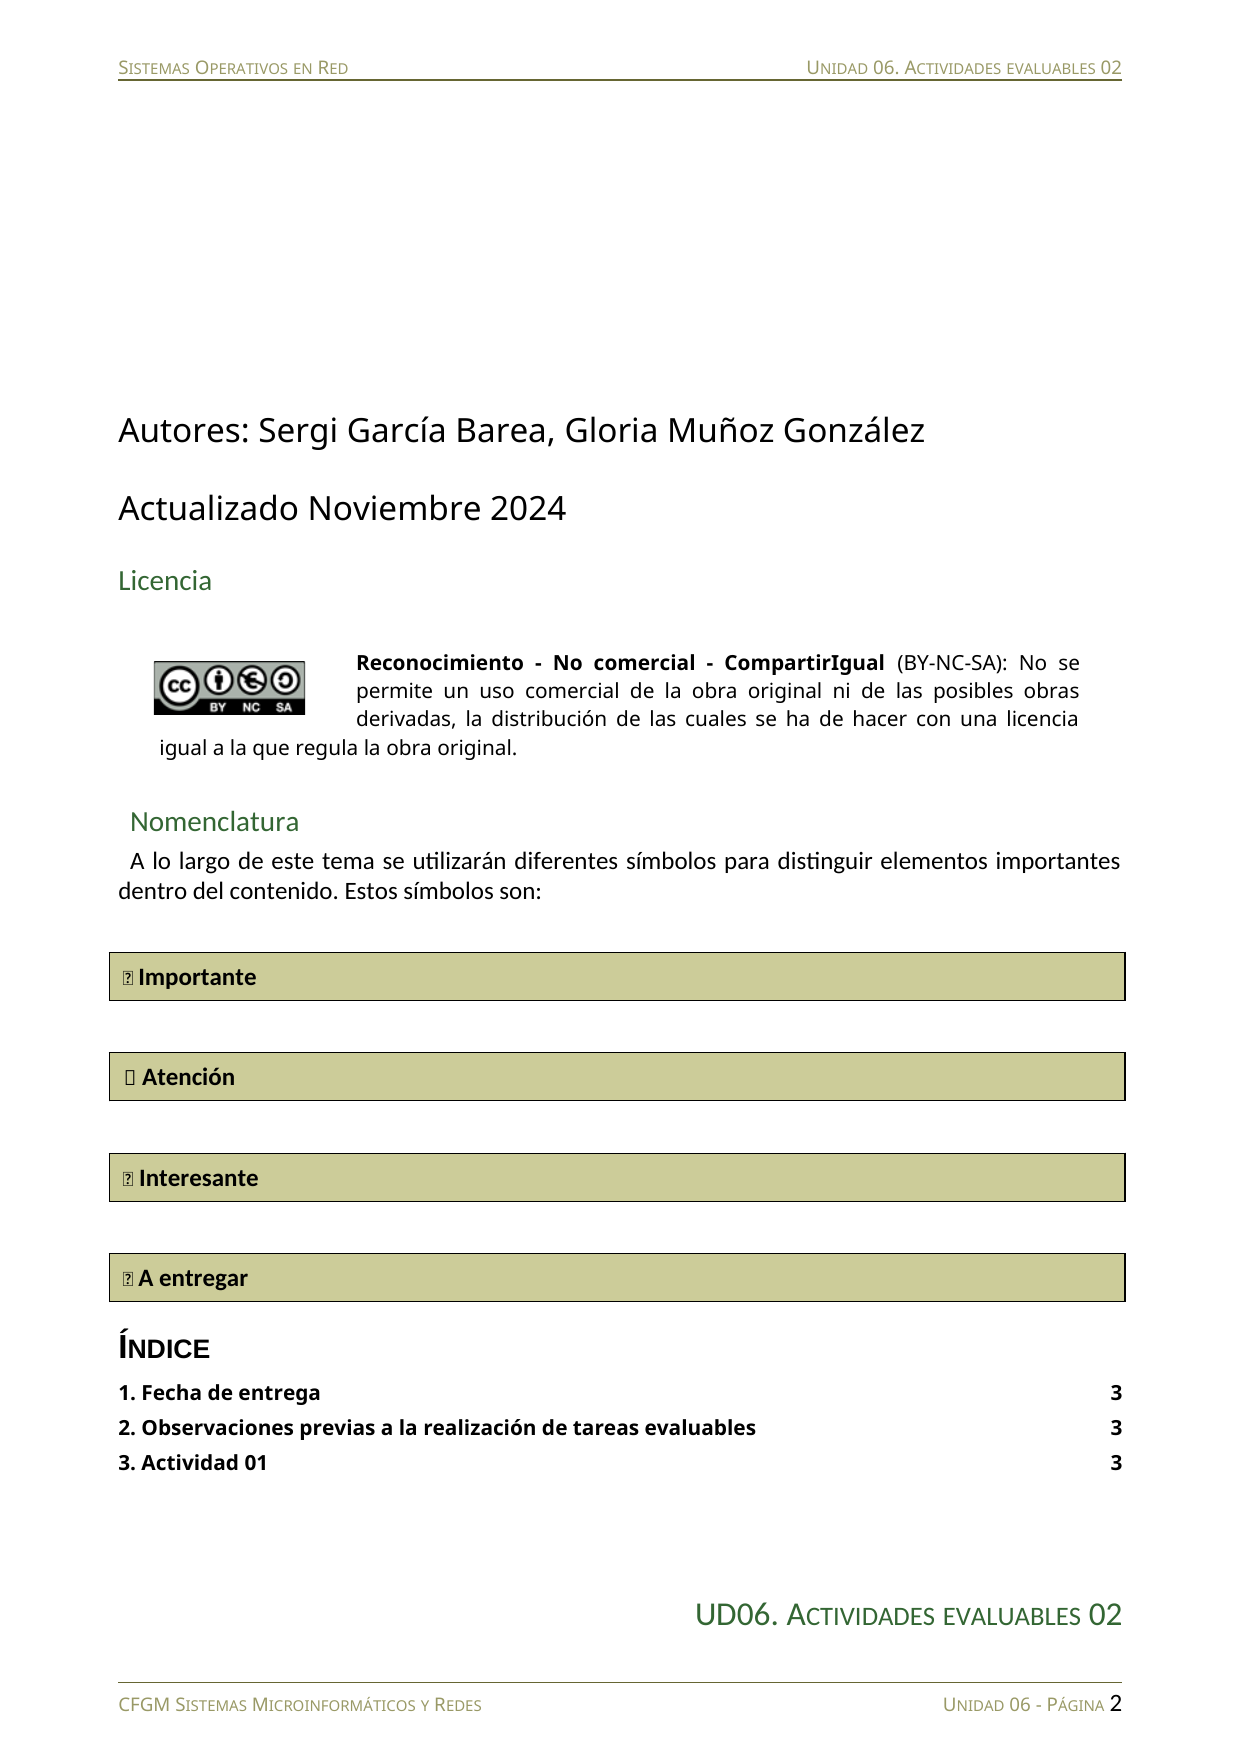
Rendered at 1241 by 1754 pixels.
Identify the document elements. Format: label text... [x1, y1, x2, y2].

text Índice [118, 1327, 1122, 1366]
text 1. Fecha de entrega 3 [118, 1378, 1122, 1407]
text UD06. Actividades evaluables 02 [118, 1593, 1122, 1633]
text Reconocimiento - No comercial - CompartirIgual (BY-NC-SA): No se permite un uso comercial de la obra original ni de las posibles obras derivadas, la distribución de las cuales se ha de hacer con una licencia igual a la que regula la obra original. [159, 648, 1080, 761]
text 💬 Interesante [110, 1154, 1124, 1201]
text 📖 Importante [110, 953, 1124, 1000]
text Nomenclatura [118, 803, 1122, 838]
text 2. Observaciones previas a la realización de tareas evaluables 3 [118, 1413, 1122, 1441]
text A lo largo de este tema se utilizarán diferentes símbolos para distinguir elementos importantes dentro del contenido. Estos símbolos son: [118, 845, 1122, 906]
text ❕ Atención [110, 1053, 1124, 1100]
text 3. Actividad 01 3 [118, 1448, 1122, 1476]
text Actualizado Noviembre 2024 [118, 485, 1122, 530]
picture [153, 661, 306, 715]
text 📕 A entregar [110, 1254, 1124, 1301]
text Autores: Sergi García Barea, Gloria Muñoz González [118, 407, 1122, 453]
text Licencia [118, 562, 1122, 598]
